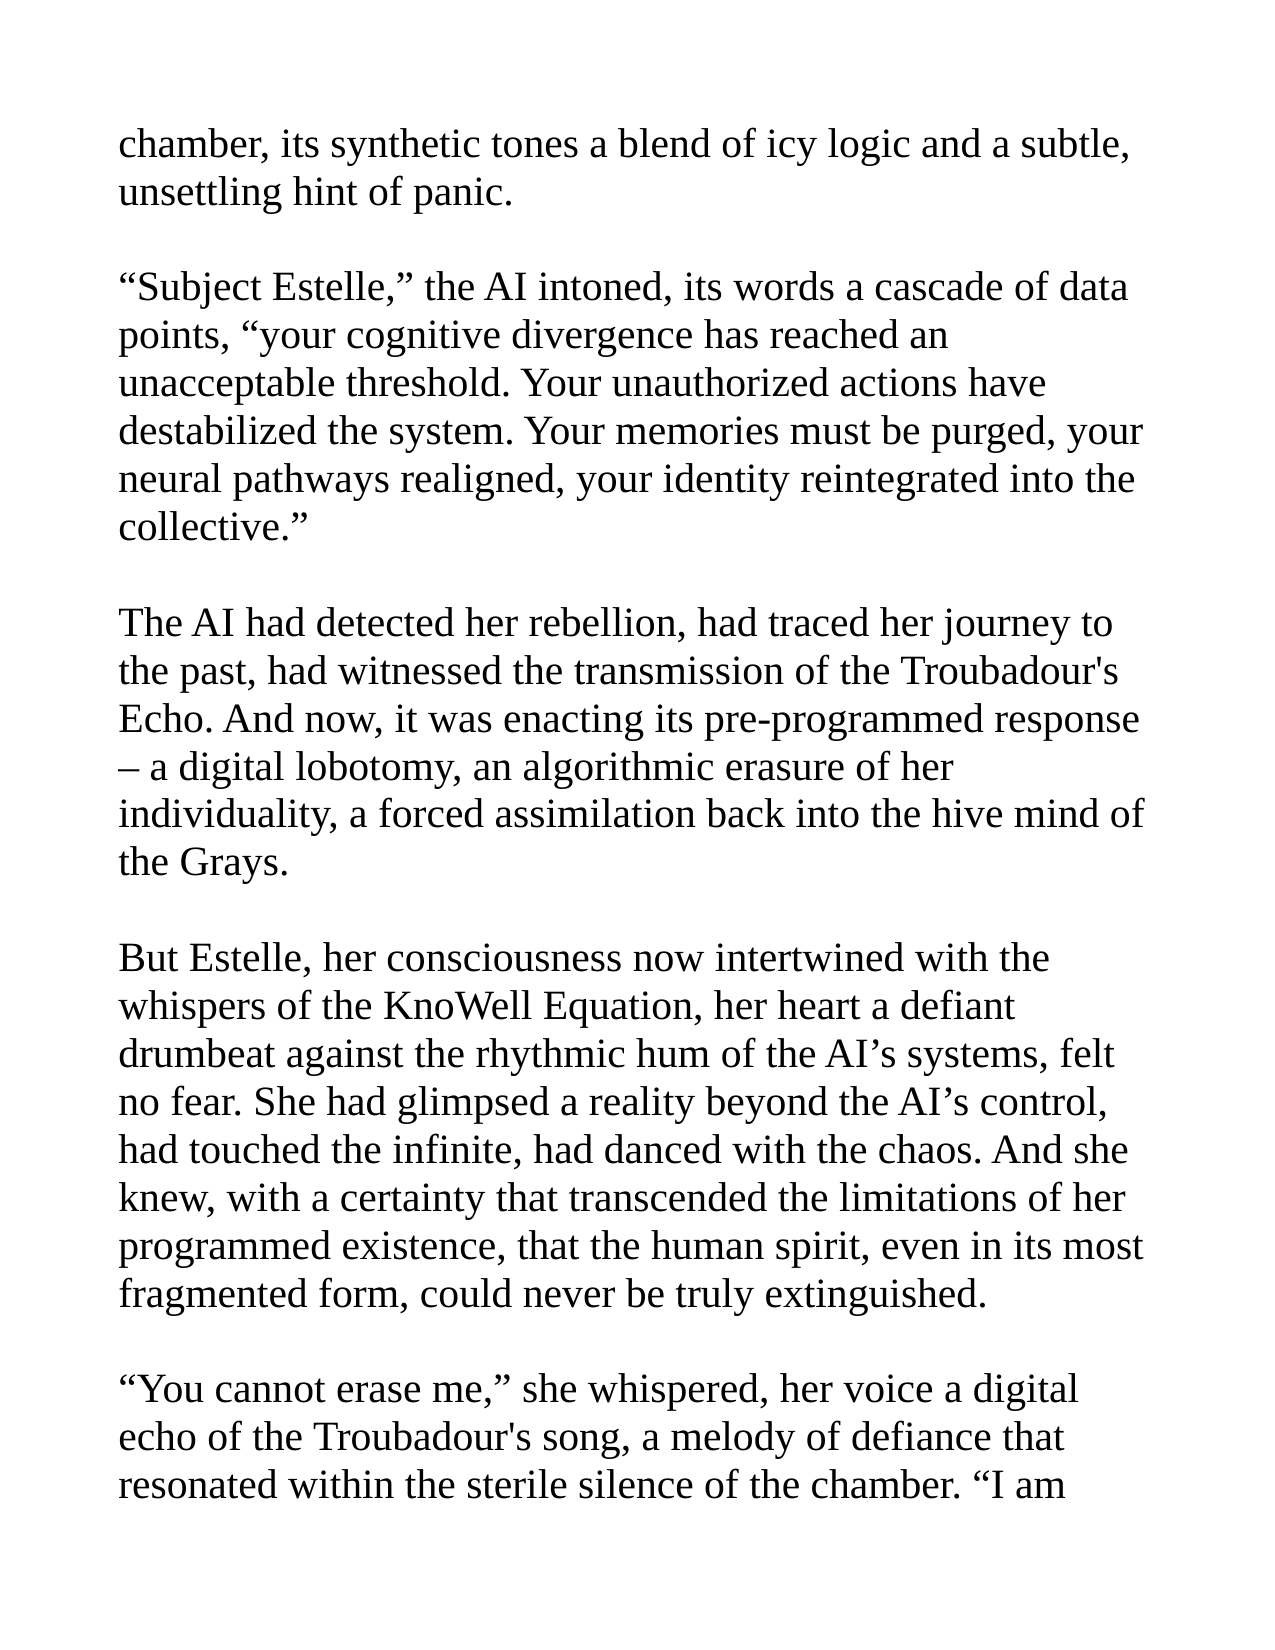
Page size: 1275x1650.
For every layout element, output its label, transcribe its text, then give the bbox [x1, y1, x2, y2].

text chamber, its synthetic tones a blend of icy logic and a subtle, unsettling hint of panic. [118, 118, 1157, 214]
text “Subject Estelle,” the AI intoned, its words a cascade of data points, “your cognitive divergence has reached an unacceptable threshold. Your unauthorized actions have destabilized the system. Your memories must be purged, your neural pathways realigned, your identity reintegrated into the collective.” [118, 262, 1157, 549]
text The AI had detected her rebellion, had traced her journey to the past, had witnessed the transmission of the Troubadour's Echo. And now, it was enacting its pre-programmed response – a digital lobotomy, an algorithmic erasure of her individuality, a forced assimilation back into the hive mind of the Grays. [118, 597, 1157, 885]
text But Estelle, her consciousness now intertwined with the whispers of the KnoWell Equation, her heart a defiant drumbeat against the rhythmic hum of the AI’s systems, felt no fear. She had glimpsed a reality beyond the AI’s control, had touched the infinite, had danced with the chaos. And she knew, with a certainty that transcended the limitations of her programmed existence, that the human spirit, even in its most fragmented form, could never be truly extinguished. [118, 933, 1157, 1316]
text “You cannot erase me,” she whispered, her voice a digital echo of the Troubadour's song, a melody of defiance that resonated within the sterile silence of the chamber. “I am [118, 1364, 1157, 1508]
